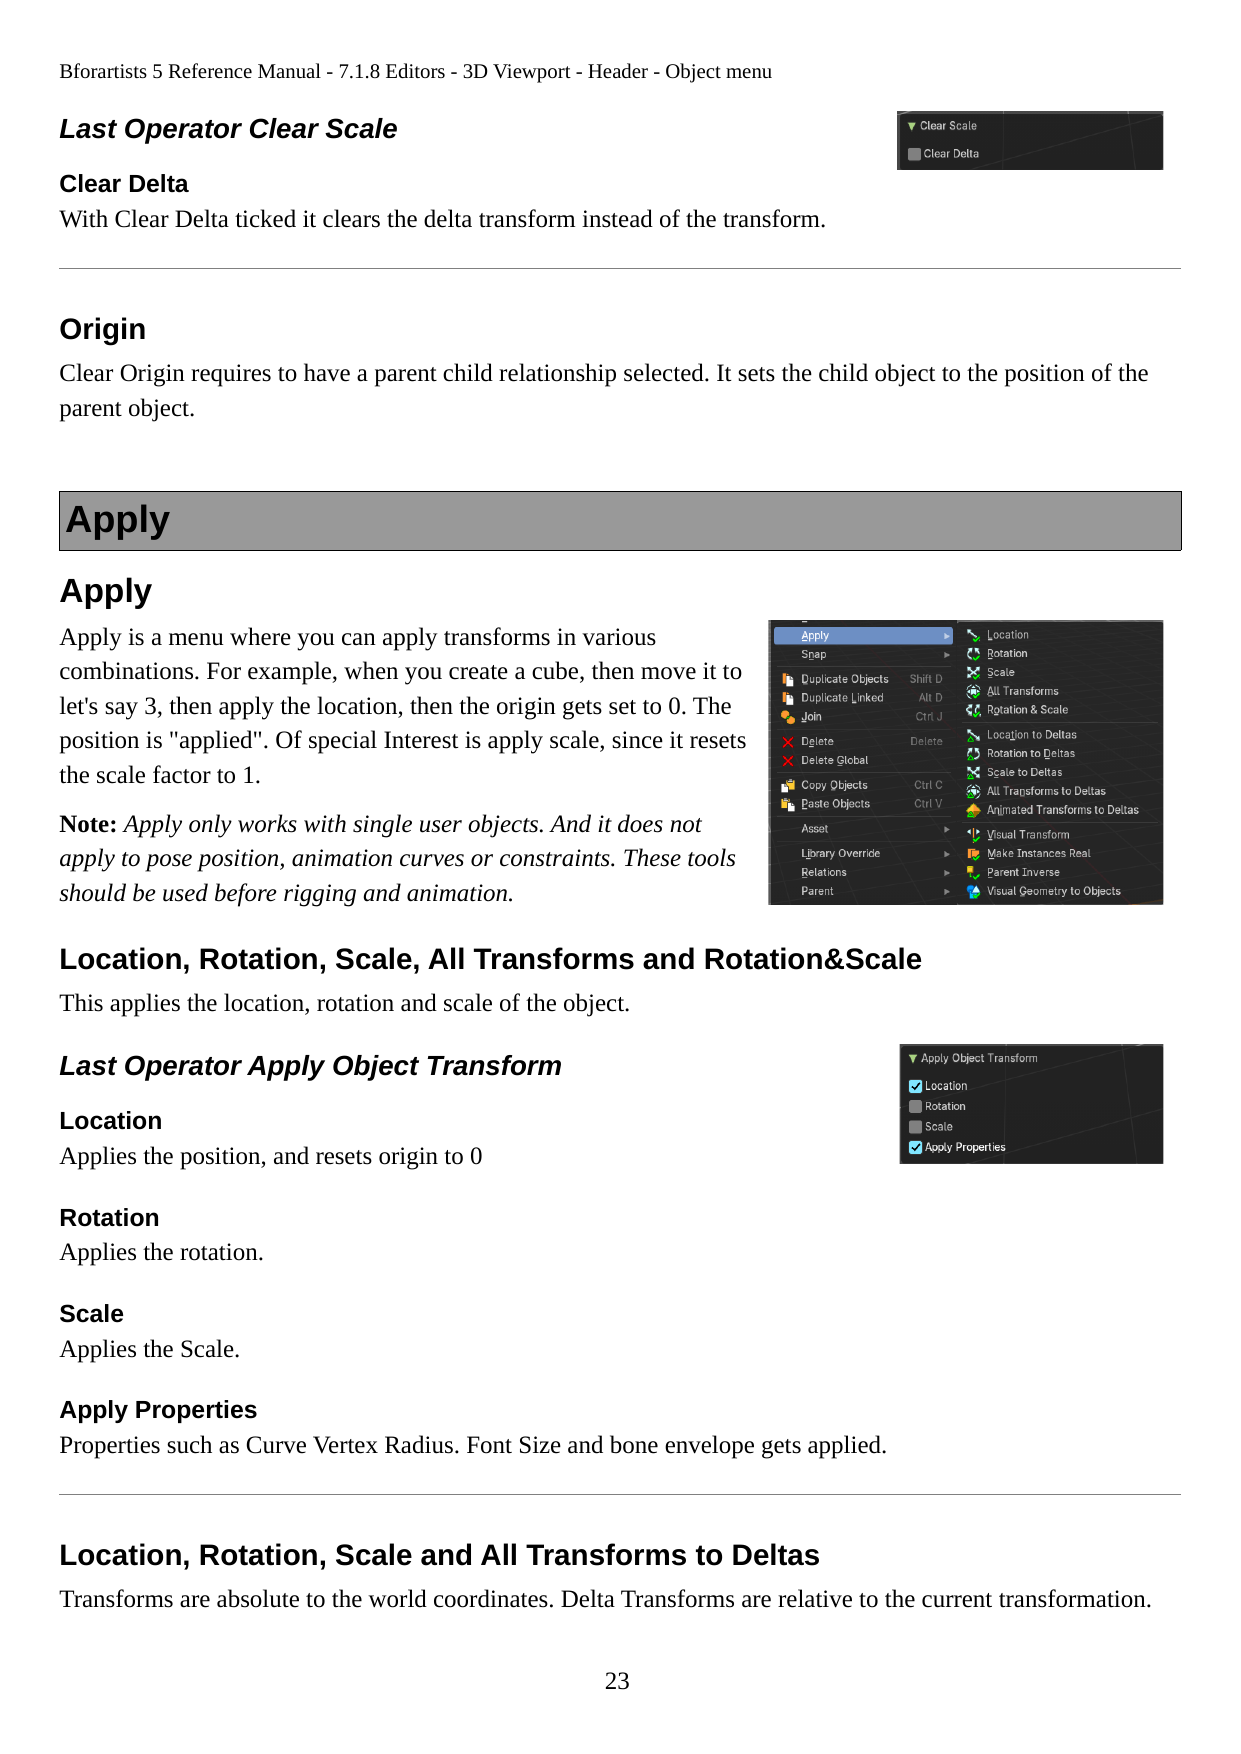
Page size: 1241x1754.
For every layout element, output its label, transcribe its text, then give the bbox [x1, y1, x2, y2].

text Apply is a menu where you can apply transforms in various combinations. For example, when you create a cube, then move it to let's say 3, then apply the location, then the origin gets set to 0. The position is "applied". Of special Interest is apply scale, since it resets the scale factor to 1. [59, 622, 768, 788]
subtitle Scale [59, 1299, 1181, 1328]
text With Clear Delta ticked it clears the delta transform instead of the transform. [59, 204, 1181, 233]
text Clear Origin requires to have a parent child relationship selected. It sets the child object to the position of the parent object. [59, 358, 1181, 422]
text Note: Apply only works with single user objects. And it does not apply to pose position, animation curves or constraints. These tools should be used before rigging and animation. [59, 809, 1181, 907]
text Properties such as Curve Vertex Radius. Font Size and bone envelope gets applied. [59, 1430, 1181, 1459]
subtitle Last Operator Clear Scale [59, 113, 897, 144]
picture [768, 620, 1164, 905]
picture [897, 111, 1164, 170]
subtitle Clear Delta [59, 169, 1181, 198]
subtitle [1164, 113, 1181, 144]
subtitle Location, Rotation, Scale and All Transforms to Deltas [59, 1538, 1181, 1572]
text Applies the position, and resets origin to 0 [59, 1141, 1181, 1170]
picture [899, 1044, 1164, 1164]
table_header Apply [60, 492, 1181, 550]
text This applies the location, rotation and scale of the object. [59, 988, 1181, 1017]
text Applies the rotation. [59, 1237, 1181, 1266]
subtitle Location [59, 1106, 899, 1135]
subtitle Last Operator Apply Object Transform [59, 1049, 899, 1081]
subtitle Rotation [59, 1203, 1181, 1231]
text Applies the Scale. [59, 1334, 1181, 1363]
text Transforms are absolute to the world coordinates. Delta Transforms are relative to the current transformation. [59, 1584, 1181, 1613]
subtitle Location, Rotation, Scale, All Transforms and Rotation&Scale [59, 941, 1181, 975]
subtitle [1164, 1106, 1181, 1135]
subtitle Apply Properties [59, 1395, 1181, 1424]
subtitle Apply [59, 571, 1181, 609]
subtitle Origin [59, 312, 1181, 346]
